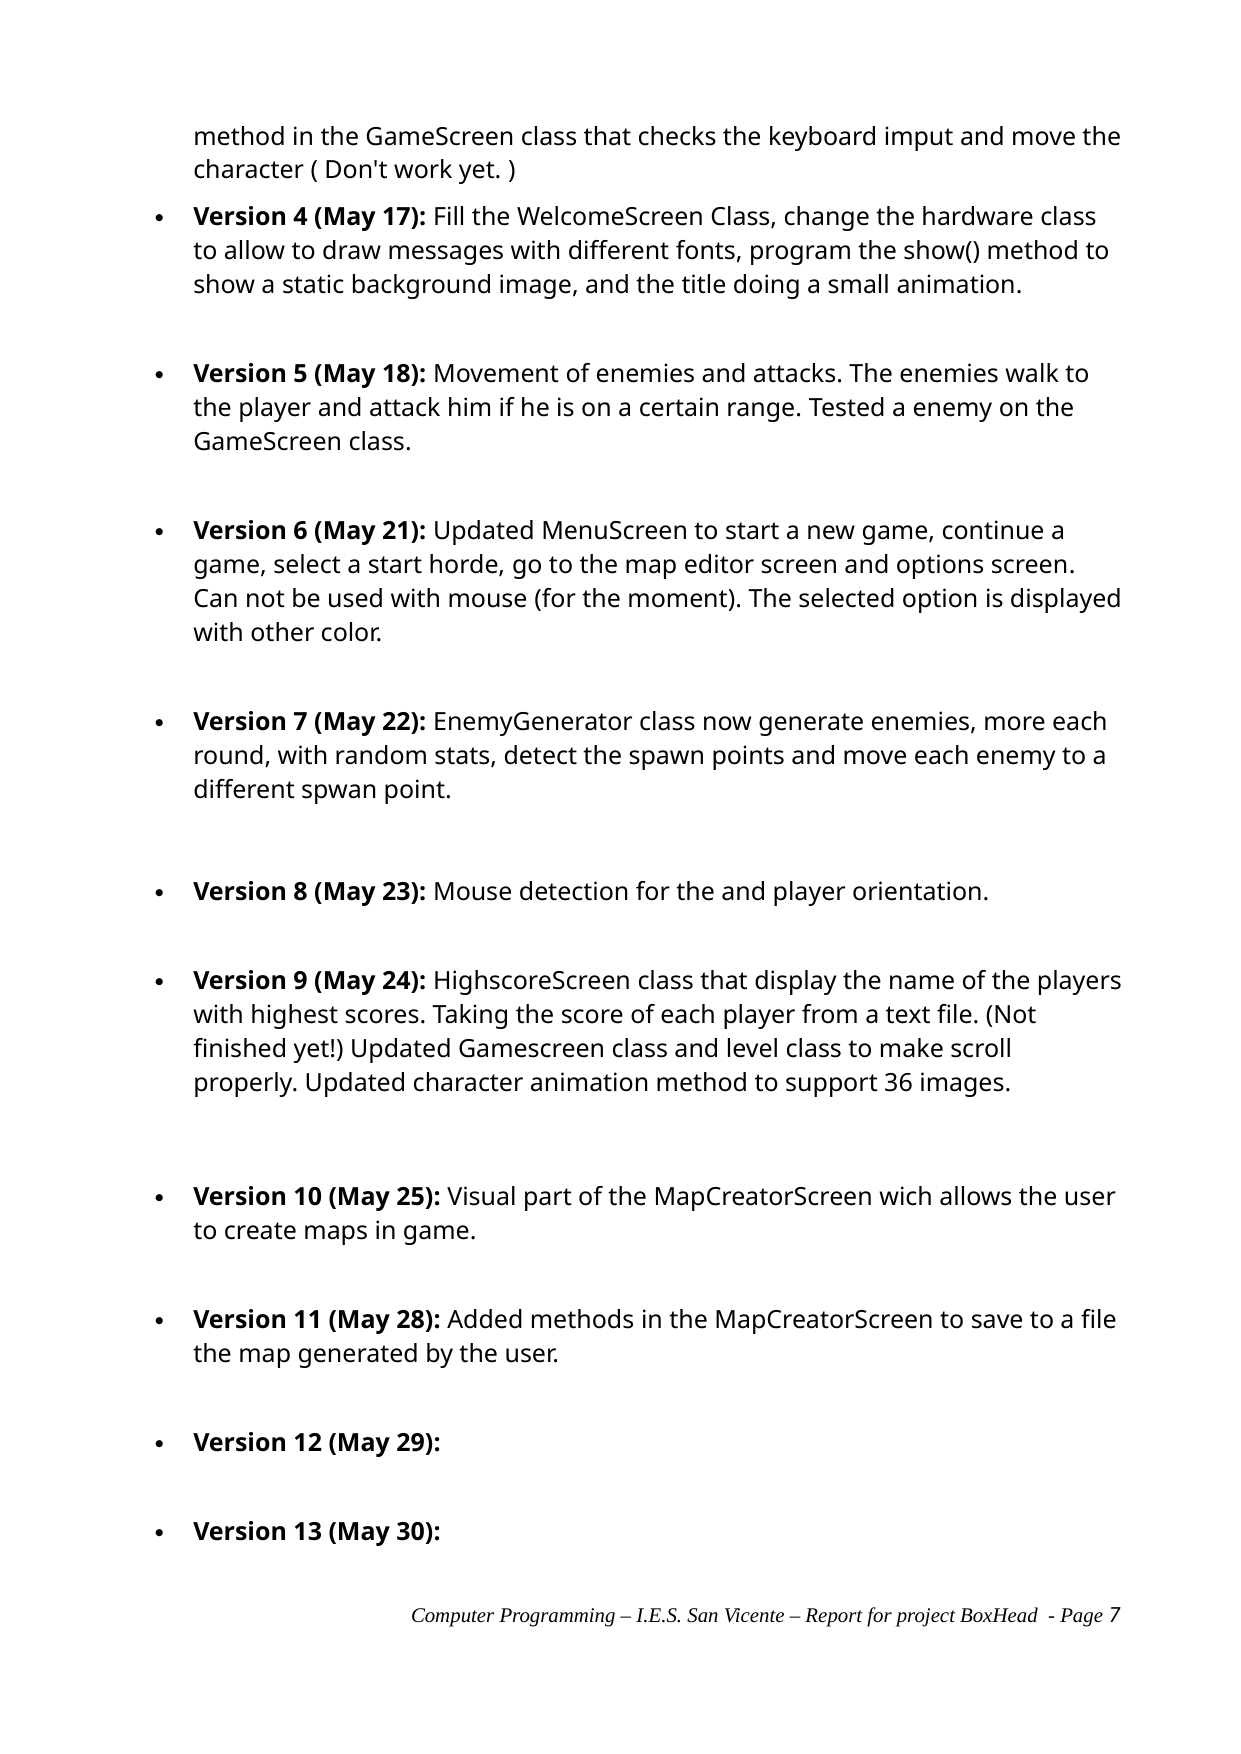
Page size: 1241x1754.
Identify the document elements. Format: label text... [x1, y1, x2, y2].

list Version 10 (May 25): Visual part of the MapCreatorScreen wich allows the user to create maps in game. [156, 1178, 1122, 1246]
list Version 9 (May 24): HighscoreScreen class that display the name of the players with highest scores. Taking the score of each player from a text file. (Not finished yet!) Updated Gamescreen class and level class to make scroll properly. Updated character animation method to support 36 images. [156, 962, 1122, 1099]
list Version 7 (May 22): EnemyGenerator class now generate enemies, more each round, with random stats, detect the spawn points and move each enemy to a different spwan point. [156, 704, 1122, 806]
list Version 8 (May 23): Mouse detection for the and player orientation. [156, 873, 1122, 907]
list method in the GameScreen class that checks the keyboard imput and move the character ( Don't work yet. ) [156, 118, 1122, 186]
list Version 12 (May 29): [156, 1424, 1122, 1458]
list Version 5 (May 18): Movement of enemies and attacks. The enemies walk to the player and attack him if he is on a certain range. Tested a enemy on the GameScreen class. [156, 356, 1122, 458]
list Version 6 (May 21): Updated MenuScreen to start a new game, continue a game, select a start horde, go to the map editor screen and options screen. Can not be used with mouse (for the moment). The selected option is displayed with other color. [156, 513, 1122, 649]
list Version 13 (May 30): [156, 1513, 1122, 1547]
list Version 4 (May 17): Fill the WelcomeScreen Class, change the hardware class to allow to draw messages with different fonts, program the show() method to show a static background image, and the title doing a small animation. [156, 199, 1122, 301]
list Version 11 (May 28): Added methods in the MapCreatorScreen to save to a file the map generated by the user. [156, 1301, 1122, 1369]
